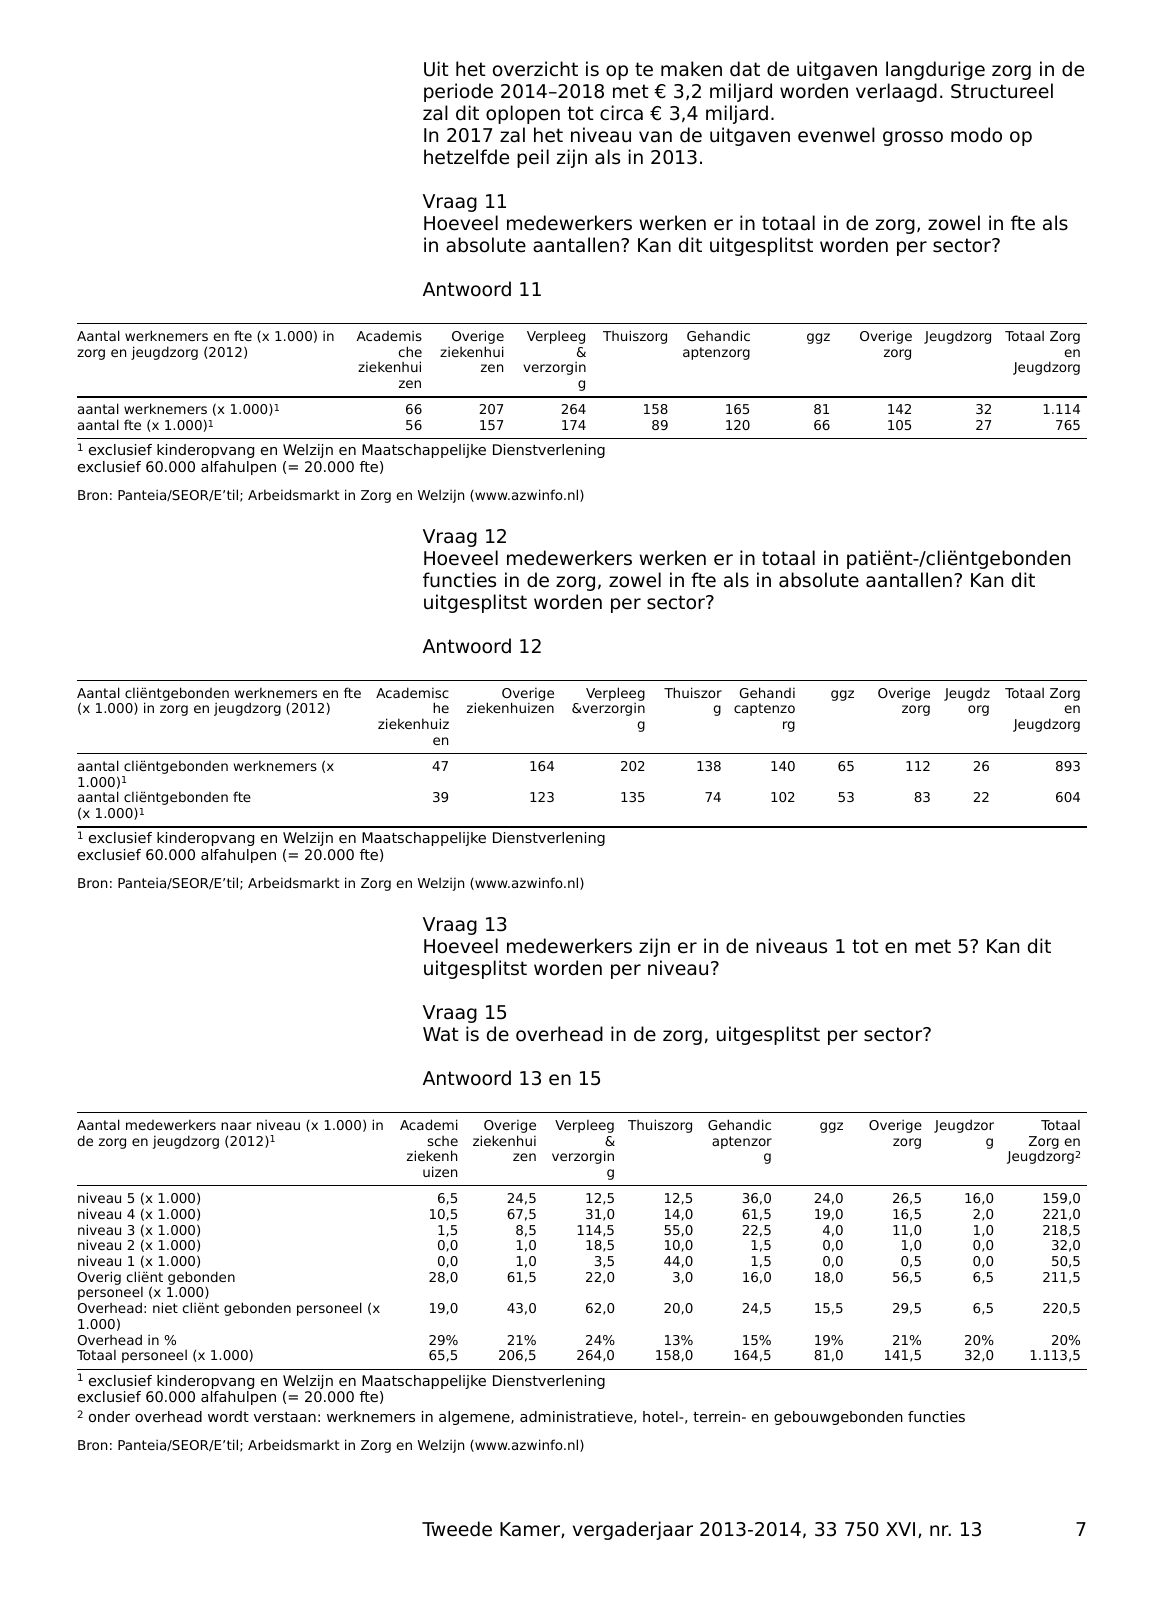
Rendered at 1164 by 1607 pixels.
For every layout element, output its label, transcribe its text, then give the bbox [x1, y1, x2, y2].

table_cell 16,0 [699, 1270, 777, 1301]
table_header Overige zorg [850, 1113, 928, 1185]
table_cell 65,5 [392, 1348, 464, 1369]
table_cell 61,5 [699, 1207, 777, 1222]
table_cell 27 [918, 418, 998, 438]
table_cell Totaal personeel (x 1.000) [77, 1348, 392, 1369]
table_cell 50,5 [1000, 1254, 1087, 1269]
table_header Gehandicaptenzorg [728, 681, 801, 753]
table_cell 24% [543, 1333, 621, 1348]
table_cell 0,0 [392, 1238, 464, 1254]
table_cell 1,0 [850, 1238, 928, 1254]
table_header Verpleeg &verzorging [561, 681, 651, 753]
table_header Overige ziekenhuizen [464, 1113, 542, 1185]
table_cell 12,5 [621, 1186, 699, 1207]
table_cell 3,5 [543, 1254, 621, 1269]
table_cell 159,0 [1000, 1186, 1087, 1207]
table_cell 18,5 [543, 1238, 621, 1254]
table_cell 44,0 [621, 1254, 699, 1269]
table_cell 67,5 [464, 1207, 542, 1222]
table_cell 47 [364, 754, 455, 790]
table_cell niveau 5 (x 1.000) [77, 1186, 392, 1207]
table_cell 604 [996, 790, 1087, 826]
table_cell 114,5 [543, 1223, 621, 1238]
table_header Totaal Zorg en Jeugdzorg [998, 324, 1087, 396]
table_cell 141,5 [850, 1348, 928, 1369]
table_cell 211,5 [1000, 1270, 1087, 1301]
table_cell 15% [699, 1333, 777, 1348]
table_cell 11,0 [850, 1223, 928, 1238]
text Vraag 13 [422, 914, 1087, 936]
table_header Thuiszorg [592, 324, 674, 396]
table_cell 19% [778, 1333, 849, 1348]
table_cell 0,0 [928, 1254, 1000, 1269]
table_cell 66 [756, 418, 836, 438]
table_cell 24,5 [699, 1301, 777, 1332]
text Uit het overzicht is op te maken dat de uitgaven langdurige zorg in de periode 2014–2018 met € 3,2 miljard worden verlaagd. Structureel zal dit oplopen tot circa € 3,4 miljard. [422, 59, 1087, 125]
table_cell niveau 2 (x 1.000) [77, 1238, 392, 1254]
table_cell 18,0 [778, 1270, 849, 1301]
table_cell 22 [937, 790, 996, 826]
table_cell 174 [510, 418, 592, 438]
table_cell 32,0 [1000, 1238, 1087, 1254]
table_header ggz [801, 681, 861, 753]
table_cell aantal werknemers (x 1.000)1 [77, 398, 348, 418]
table_cell 20% [1000, 1333, 1087, 1348]
table_cell 1 exclusief kinderopvang en Welzijn en Maatschappelijke Dienstverlening exclusief 60.000 alfahulpen (= 20.000 fte) Bron: Panteia/SEOR/E’til; Arbeidsmarkt in Zorg en Welzijn (www.azwinfo.nl) [77, 828, 1087, 892]
table_cell aantal cliëntgebonden fte (x 1.000)1 [77, 790, 364, 826]
table_header Gehandicaptenzorg [699, 1113, 777, 1185]
table_cell 105 [836, 418, 918, 438]
table_cell Overhead in % [77, 1333, 392, 1348]
table_cell 74 [651, 790, 727, 826]
text Antwoord 13 en 15 [422, 1068, 1087, 1090]
table_header Aantal medewerkers naar niveau (x 1.000) in de zorg en jeugdzorg (2012)1 [77, 1113, 392, 1185]
table_cell 157 [428, 418, 510, 438]
table_cell 56 [348, 418, 428, 438]
table_cell 24,5 [464, 1186, 542, 1207]
text Hoeveel medewerkers werken er in totaal in de zorg, zowel in fte als in absolute aantallen? Kan dit uitgesplitst worden per sector? [422, 213, 1087, 257]
table_cell 19,0 [392, 1301, 464, 1332]
table_cell 62,0 [543, 1301, 621, 1332]
table_cell 89 [592, 418, 674, 438]
table_cell 1,0 [928, 1223, 1000, 1238]
table_header Academische ziekenhuizen [392, 1113, 464, 1185]
table_header Overige ziekenhuizen [455, 681, 561, 753]
table_cell niveau 3 (x 1.000) [77, 1223, 392, 1238]
table_cell 20,0 [621, 1301, 699, 1332]
table_header Gehandicaptenzorg [674, 324, 756, 396]
table_cell 6,5 [392, 1186, 464, 1207]
table_cell 65 [801, 754, 861, 790]
table_cell Overig cliënt gebonden personeel (x 1.000) [77, 1270, 392, 1301]
table_cell 22,5 [699, 1223, 777, 1238]
table_cell 158,0 [621, 1348, 699, 1369]
table_cell 21% [850, 1333, 928, 1348]
text Antwoord 12 [422, 636, 1087, 658]
table_header Jeugdzorg [918, 324, 998, 396]
text Vraag 12 [422, 526, 1087, 548]
table_cell 264 [510, 398, 592, 418]
table_header Overige zorg [836, 324, 918, 396]
table_cell aantal fte (x 1.000)1 [77, 418, 348, 438]
table_cell 1,5 [392, 1223, 464, 1238]
table_cell 10,0 [621, 1238, 699, 1254]
table_cell 893 [996, 754, 1087, 790]
table_cell 123 [455, 790, 561, 826]
table_cell 32 [918, 398, 998, 418]
table_cell 31,0 [543, 1207, 621, 1222]
table_cell 39 [364, 790, 455, 826]
table_cell 55,0 [621, 1223, 699, 1238]
table_cell 53 [801, 790, 861, 826]
table_cell 120 [674, 418, 756, 438]
table_cell 0,0 [778, 1254, 849, 1269]
table_cell 1 exclusief kinderopvang en Welzijn en Maatschappelijke Dienstverlening exclusief 60.000 alfahulpen (= 20.000 fte) Bron: Panteia/SEOR/E’til; Arbeidsmarkt in Zorg en Welzijn (www.azwinfo.nl) [77, 439, 1087, 503]
table_cell niveau 4 (x 1.000) [77, 1207, 392, 1222]
table_cell 765 [998, 418, 1087, 438]
table_cell 112 [861, 754, 937, 790]
table_cell 4,0 [778, 1223, 849, 1238]
table_cell 32,0 [928, 1348, 1000, 1369]
table_cell 1.114 [998, 398, 1087, 418]
table_cell 0,0 [392, 1254, 464, 1269]
table_cell 26 [937, 754, 996, 790]
table_cell 22,0 [543, 1270, 621, 1301]
table_cell 218,5 [1000, 1223, 1087, 1238]
table_header Aantal cliëntgebonden werknemers en fte (x 1.000) in zorg en jeugdzorg (2012) [77, 681, 364, 753]
table_header Academische ziekenhuizen [364, 681, 455, 753]
table_cell 140 [728, 754, 801, 790]
table_cell 36,0 [699, 1186, 777, 1207]
table_cell 24,0 [778, 1186, 849, 1207]
table_cell 61,5 [464, 1270, 542, 1301]
table_cell 6,5 [928, 1270, 1000, 1301]
table_cell 138 [651, 754, 727, 790]
table_cell 206,5 [464, 1348, 542, 1369]
table_cell 165 [674, 398, 756, 418]
table_cell aantal cliëntgebonden werknemers (x 1.000)1 [77, 754, 364, 790]
table_cell 21% [464, 1333, 542, 1348]
table_cell 3,0 [621, 1270, 699, 1301]
table_cell 56,5 [850, 1270, 928, 1301]
table_cell 14,0 [621, 1207, 699, 1222]
table_header Thuiszorg [621, 1113, 699, 1185]
text In 2017 zal het niveau van de uitgaven evenwel grosso modo op hetzelfde peil zijn als in 2013. [422, 125, 1087, 169]
table_cell 1,5 [699, 1238, 777, 1254]
table_cell 220,5 [1000, 1301, 1087, 1332]
table_cell 16,0 [928, 1186, 1000, 1207]
table_cell 26,5 [850, 1186, 928, 1207]
table_cell 16,5 [850, 1207, 928, 1222]
table_cell 29% [392, 1333, 464, 1348]
table_cell niveau 1 (x 1.000) [77, 1254, 392, 1269]
table_cell 102 [728, 790, 801, 826]
table_cell 164 [455, 754, 561, 790]
table_cell 164,5 [699, 1348, 777, 1369]
table_cell 8,5 [464, 1223, 542, 1238]
table_cell 29,5 [850, 1301, 928, 1332]
text Wat is de overhead in de zorg, uitgesplitst per sector? [422, 1024, 1087, 1046]
table_cell 10,5 [392, 1207, 464, 1222]
table_cell 221,0 [1000, 1207, 1087, 1222]
table_header ggz [756, 324, 836, 396]
table_cell 207 [428, 398, 510, 418]
table_header Aantal werknemers en fte (x 1.000) in zorg en jeugdzorg (2012) [77, 324, 348, 396]
table_cell 81,0 [778, 1348, 849, 1369]
table_cell 135 [561, 790, 651, 826]
table_cell 20% [928, 1333, 1000, 1348]
text Hoeveel medewerkers werken er in totaal in patiënt-/cliëntgebonden functies in de zorg, zowel in fte als in absolute aantallen? Kan dit uitgesplitst worden per sector? [422, 548, 1087, 614]
text Vraag 15 [422, 1002, 1087, 1024]
table_header Verpleeg& verzorging [510, 324, 592, 396]
table_cell 66 [348, 398, 428, 418]
table_header Jeugdzorg [937, 681, 996, 753]
table_cell 13% [621, 1333, 699, 1348]
table_cell 12,5 [543, 1186, 621, 1207]
table_cell 6,5 [928, 1301, 1000, 1332]
table_cell 1,5 [699, 1254, 777, 1269]
table_cell 1,0 [464, 1238, 542, 1254]
table_cell 0,0 [778, 1238, 849, 1254]
table_header ggz [778, 1113, 849, 1185]
table_cell 0,0 [928, 1238, 1000, 1254]
table_cell 81 [756, 398, 836, 418]
table_header Verpleeg& verzorging [543, 1113, 621, 1185]
table_cell 1 exclusief kinderopvang en Welzijn en Maatschappelijke Dienstverlening exclusief 60.000 alfahulpen (= 20.000 fte) 2 onder overhead wordt verstaan: werknemers in algemene, administratieve, hotel-, terrein- en gebouwgebonden functies Bron: Panteia/SEOR/E’til; Arbeidsmarkt in Zorg en Welzijn (www.azwinfo.nl) [77, 1370, 1087, 1454]
table_cell 19,0 [778, 1207, 849, 1222]
table_cell 264,0 [543, 1348, 621, 1369]
table_cell 28,0 [392, 1270, 464, 1301]
text Vraag 11 [422, 191, 1087, 213]
text Antwoord 11 [422, 279, 1087, 301]
text Hoeveel medewerkers zijn er in de niveaus 1 tot en met 5? Kan dit uitgesplitst worden per niveau? [422, 936, 1087, 980]
table_cell 1,0 [464, 1254, 542, 1269]
table_header Totaal Zorg en Jeugdzorg2 [1000, 1113, 1087, 1185]
table_cell 142 [836, 398, 918, 418]
table_cell 202 [561, 754, 651, 790]
table_cell 2,0 [928, 1207, 1000, 1222]
table_cell Overhead: niet cliënt gebonden personeel (x 1.000) [77, 1301, 392, 1332]
table_cell 1.113,5 [1000, 1348, 1087, 1369]
table_cell 83 [861, 790, 937, 826]
table_header Academische ziekenhuizen [348, 324, 428, 396]
table_header Jeugdzorg [928, 1113, 1000, 1185]
table_header Overige zorg [861, 681, 937, 753]
table_header Overige ziekenhuizen [428, 324, 510, 396]
table_header Thuiszorg [651, 681, 727, 753]
table_cell 0,5 [850, 1254, 928, 1269]
table_cell 43,0 [464, 1301, 542, 1332]
table_cell 158 [592, 398, 674, 418]
table_cell 15,5 [778, 1301, 849, 1332]
table_header Totaal Zorg en Jeugdzorg [996, 681, 1087, 753]
